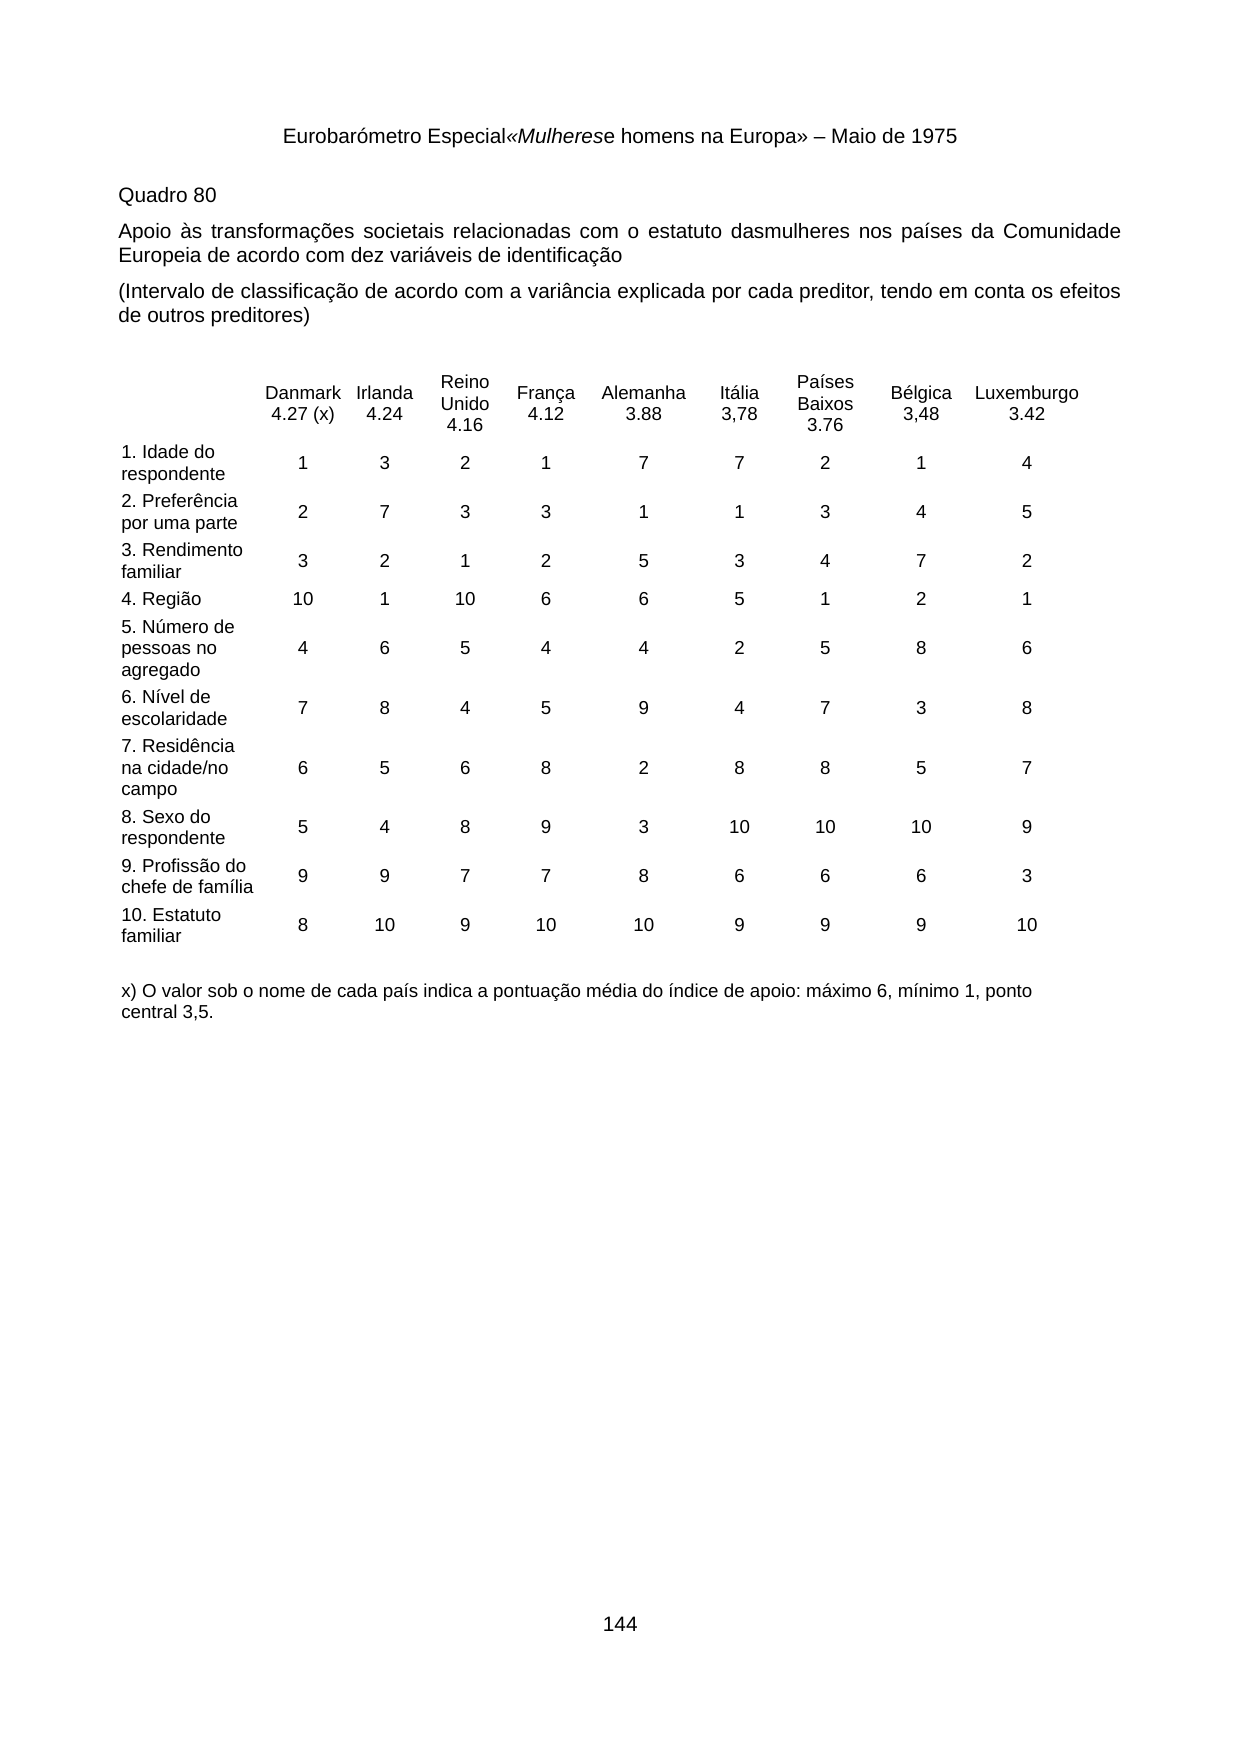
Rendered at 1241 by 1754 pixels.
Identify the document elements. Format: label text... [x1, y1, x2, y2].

table_cell 6 [349, 613, 420, 683]
table_cell 9 [349, 852, 420, 901]
table_cell 10 [420, 585, 510, 613]
table_cell 1 [705, 487, 773, 536]
table_cell 6 [510, 585, 582, 613]
table_cell [877, 950, 965, 977]
table_cell 6 [705, 852, 773, 901]
table_cell 8 [510, 732, 582, 803]
table_cell 3 [582, 803, 705, 852]
table_cell [420, 950, 510, 977]
table_cell 3 [420, 487, 510, 536]
table_cell 1 [510, 438, 582, 487]
table_cell 2 [420, 438, 510, 487]
table_cell 4 [349, 803, 420, 852]
table_cell 2 [705, 613, 773, 683]
table_cell 5 [349, 732, 420, 803]
table_cell 6 [965, 613, 1088, 683]
table_header Alemanha 3.88 [582, 368, 705, 438]
table_cell 8 [257, 901, 349, 949]
table_header Itália 3,78 [705, 368, 773, 438]
table_cell 3 [965, 852, 1088, 901]
table_cell 2 [349, 536, 420, 585]
table_cell 7 [510, 852, 582, 901]
table_cell 5 [877, 732, 965, 803]
table_cell 1 [349, 585, 420, 613]
table_cell 5 [510, 683, 582, 732]
table_cell 9 [774, 901, 877, 949]
table_cell 3 [774, 487, 877, 536]
table_cell 10 [257, 585, 349, 613]
table_cell 9 [705, 901, 773, 949]
table_cell 9 [877, 901, 965, 949]
table_cell 8. Sexo do respondente [118, 803, 257, 852]
table_header Irlanda 4.24 [349, 368, 420, 438]
table_cell 2 [774, 438, 877, 487]
table_cell 2 [510, 536, 582, 585]
table_cell 4 [877, 487, 965, 536]
table_cell 7 [420, 852, 510, 901]
table_cell [257, 950, 349, 977]
table_cell 8 [349, 683, 420, 732]
table_cell 1 [582, 487, 705, 536]
table_cell 4 [420, 683, 510, 732]
table_cell 2 [965, 536, 1088, 585]
table_cell 1 [877, 438, 965, 487]
table_cell 8 [420, 803, 510, 852]
table_cell 1 [420, 536, 510, 585]
table_header Danmark 4.27 (x) [257, 368, 349, 438]
table_header Luxemburgo 3.42 [965, 368, 1088, 438]
table_cell [705, 950, 773, 977]
table_cell 4 [705, 683, 773, 732]
text (Intervalo de classificação de acordo com a variância explicada por cada preditor, tendo em conta os efeitos de outros preditores) [118, 278, 1122, 326]
table_cell 7 [774, 683, 877, 732]
table_cell 6 [582, 585, 705, 613]
table_cell 4 [965, 438, 1088, 487]
table_cell 5 [774, 613, 877, 683]
text Apoio às transformações societais relacionadas com o estatuto dasmulheres nos países da Comunidade Europeia de acordo com dez variáveis de identificação [118, 219, 1122, 267]
table_cell 6 [877, 852, 965, 901]
table_cell 2. Preferência por uma parte [118, 487, 257, 536]
table_cell 8 [774, 732, 877, 803]
table_cell 4 [510, 613, 582, 683]
table_cell 8 [582, 852, 705, 901]
table_cell 6 [420, 732, 510, 803]
table_cell [774, 950, 877, 977]
table_cell 9. Profissão do chefe de família [118, 852, 257, 901]
table_cell 5 [965, 487, 1088, 536]
table_cell 7 [349, 487, 420, 536]
table_cell 5 [420, 613, 510, 683]
table_cell 10 [582, 901, 705, 949]
table_cell 1 [257, 438, 349, 487]
table_cell 10 [705, 803, 773, 852]
table_cell 3 [877, 683, 965, 732]
table_cell [510, 950, 582, 977]
table_cell 9 [420, 901, 510, 949]
table_cell 6. Nível de escolaridade [118, 683, 257, 732]
table_header Bélgica 3,48 [877, 368, 965, 438]
table_cell 8 [877, 613, 965, 683]
table_cell 7 [257, 683, 349, 732]
table_cell 2 [582, 732, 705, 803]
table_cell 5 [582, 536, 705, 585]
table_cell 3 [705, 536, 773, 585]
table_cell 5 [257, 803, 349, 852]
table_cell [582, 950, 705, 977]
table_cell 10 [965, 901, 1088, 949]
table_cell 1. Idade do respondente [118, 438, 257, 487]
table_cell 9 [965, 803, 1088, 852]
table_header Países Baixos 3.76 [774, 368, 877, 438]
table_cell 6 [774, 852, 877, 901]
table_cell [965, 950, 1088, 977]
table_cell 9 [582, 683, 705, 732]
table_cell 8 [705, 732, 773, 803]
table_cell 4. Região [118, 585, 257, 613]
table_cell [349, 950, 420, 977]
table_cell 3 [257, 536, 349, 585]
table_cell 10 [774, 803, 877, 852]
table_cell 10. Estatuto familiar [118, 901, 257, 949]
table_cell 4 [582, 613, 705, 683]
table_header Reino Unido 4.16 [420, 368, 510, 438]
table_cell 3 [349, 438, 420, 487]
table_cell 7 [965, 732, 1088, 803]
table_cell 9 [257, 852, 349, 901]
table_cell 7 [705, 438, 773, 487]
table_cell 2 [877, 585, 965, 613]
table_cell 6 [257, 732, 349, 803]
table_cell 10 [349, 901, 420, 949]
table_cell 2 [257, 487, 349, 536]
table_cell 10 [877, 803, 965, 852]
table_header [118, 368, 257, 438]
text Quadro 80 [118, 183, 1122, 207]
table_cell 7. Residência na cidade/no campo [118, 732, 257, 803]
table_cell 10 [510, 901, 582, 949]
table_cell 9 [510, 803, 582, 852]
table_cell 7 [582, 438, 705, 487]
table_cell [118, 950, 257, 977]
table_cell 3 [510, 487, 582, 536]
table_cell 5 [705, 585, 773, 613]
table_cell 1 [774, 585, 877, 613]
table_cell 3. Rendimento familiar [118, 536, 257, 585]
table_header França 4.12 [510, 368, 582, 438]
table_cell 8 [965, 683, 1088, 732]
table_cell 1 [965, 585, 1088, 613]
table_cell 4 [257, 613, 349, 683]
table_cell 4 [774, 536, 877, 585]
table_cell 7 [877, 536, 965, 585]
table_cell x) O valor sob o nome de cada país indica a pontuação média do índice de apoio: máximo 6, mínimo 1, ponto central 3,5. [118, 977, 1088, 1026]
table_cell 5. Número de pessoas no agregado [118, 613, 257, 683]
